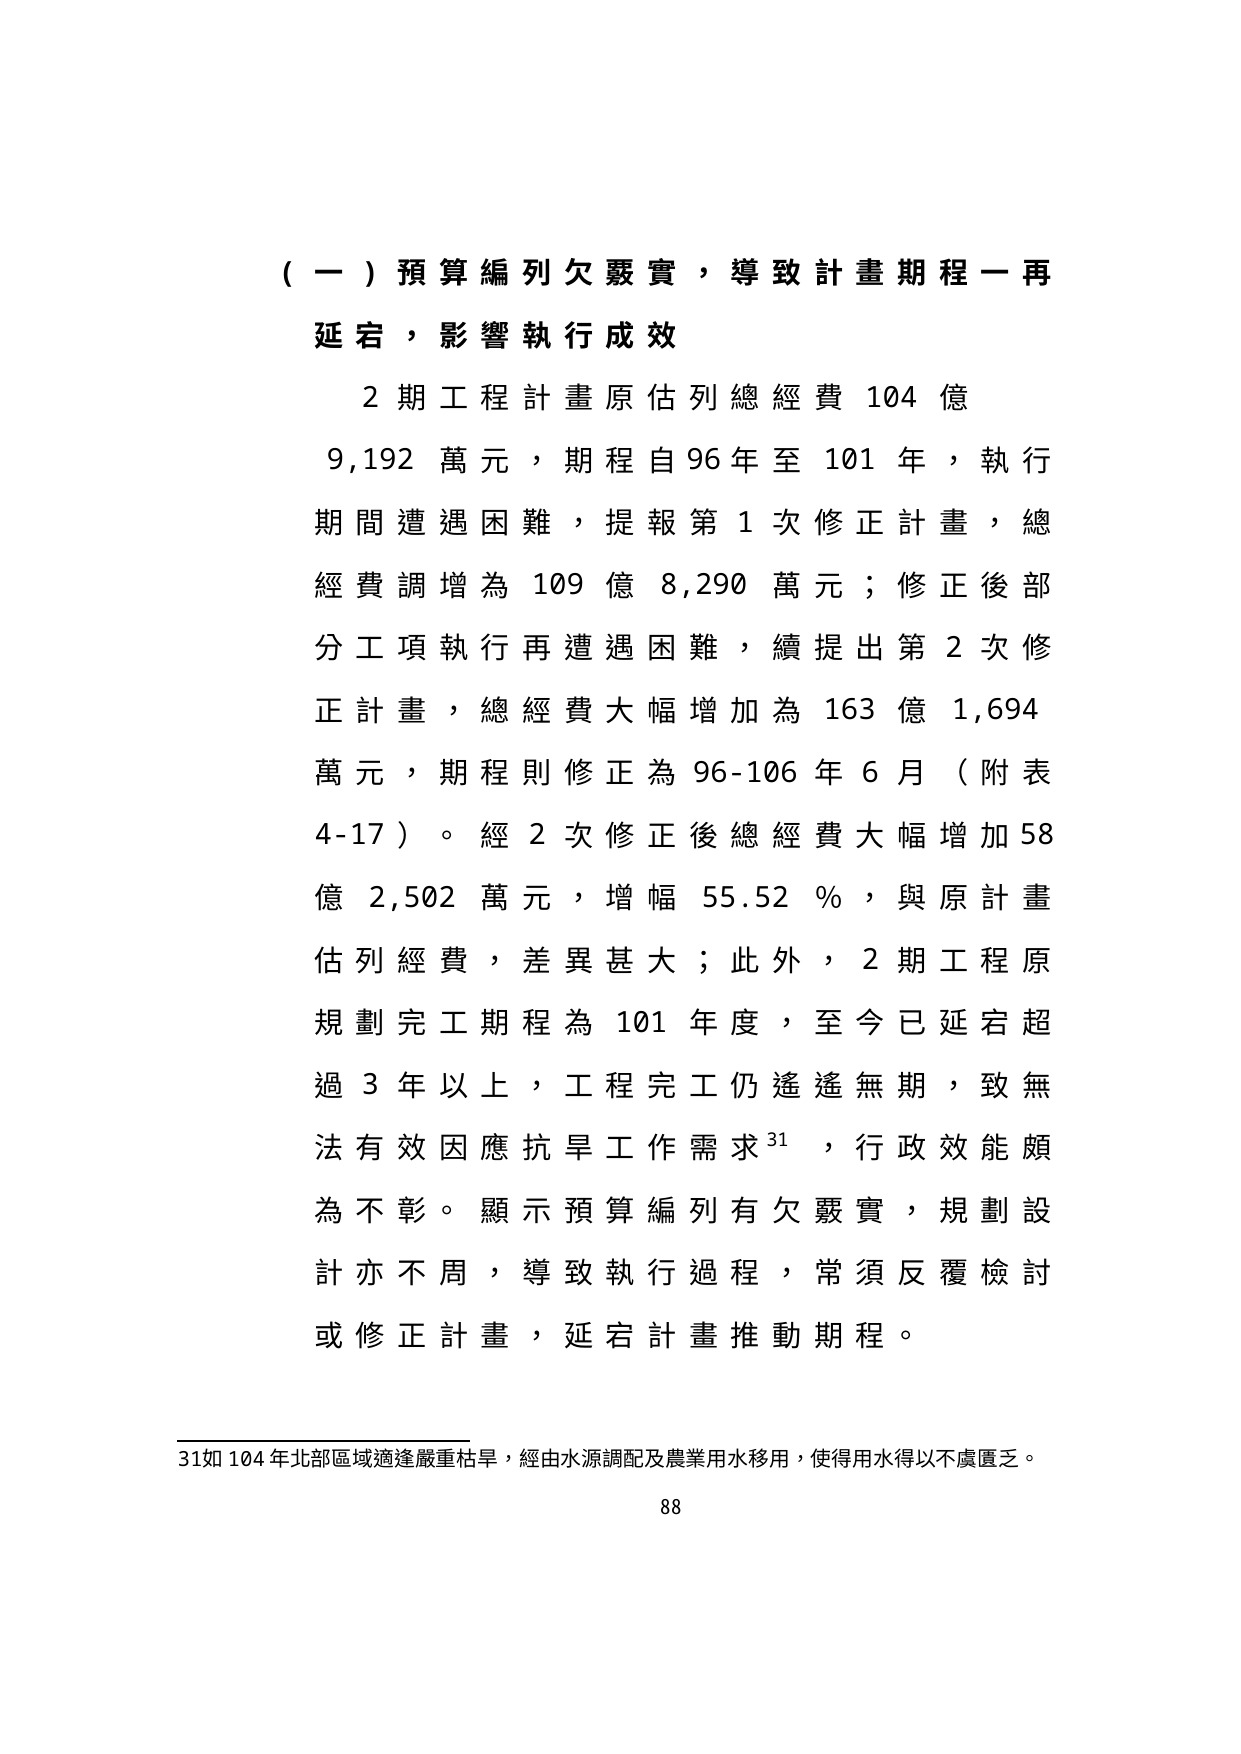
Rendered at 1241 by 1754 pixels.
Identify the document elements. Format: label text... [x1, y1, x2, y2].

text (一)預算編列欠覈實，導致計畫期程一再延宕，影響執行成效 [242, 229, 1058, 354]
text 如104年北部區域適逢嚴重枯旱，經由水源調配及農業用水移用，使得用水得以不虞匱乏。 [177, 1441, 1063, 1473]
text 2期工程計畫原估列總經費104億9,192萬元，期程自96年至101年，執行期間遭遇困難，提報第1次修正計畫，總經費調增為109億8,290萬元；修正後部分工項執行再遭遇困難，續提出第2次修正計畫，總經費大幅增加為163億1,694萬元，期程則修正為96-106年6月（附表4-17）。經2次修正後總經費大幅增加58億2,502萬元，增幅55.52％，與原計畫估列經費，差異甚大；此外，2期工程原規劃完工期程為101年度，至今已延宕超過3年以上，工程完工仍遙遙無期，致無法有效因應抗旱工作需求，行政效能頗為不彰。顯示預算編列有欠覈實，規劃設計亦不周，導致執行過程，常須反覆檢討或修正計畫，延宕計畫推動期程。 [271, 354, 1058, 1354]
